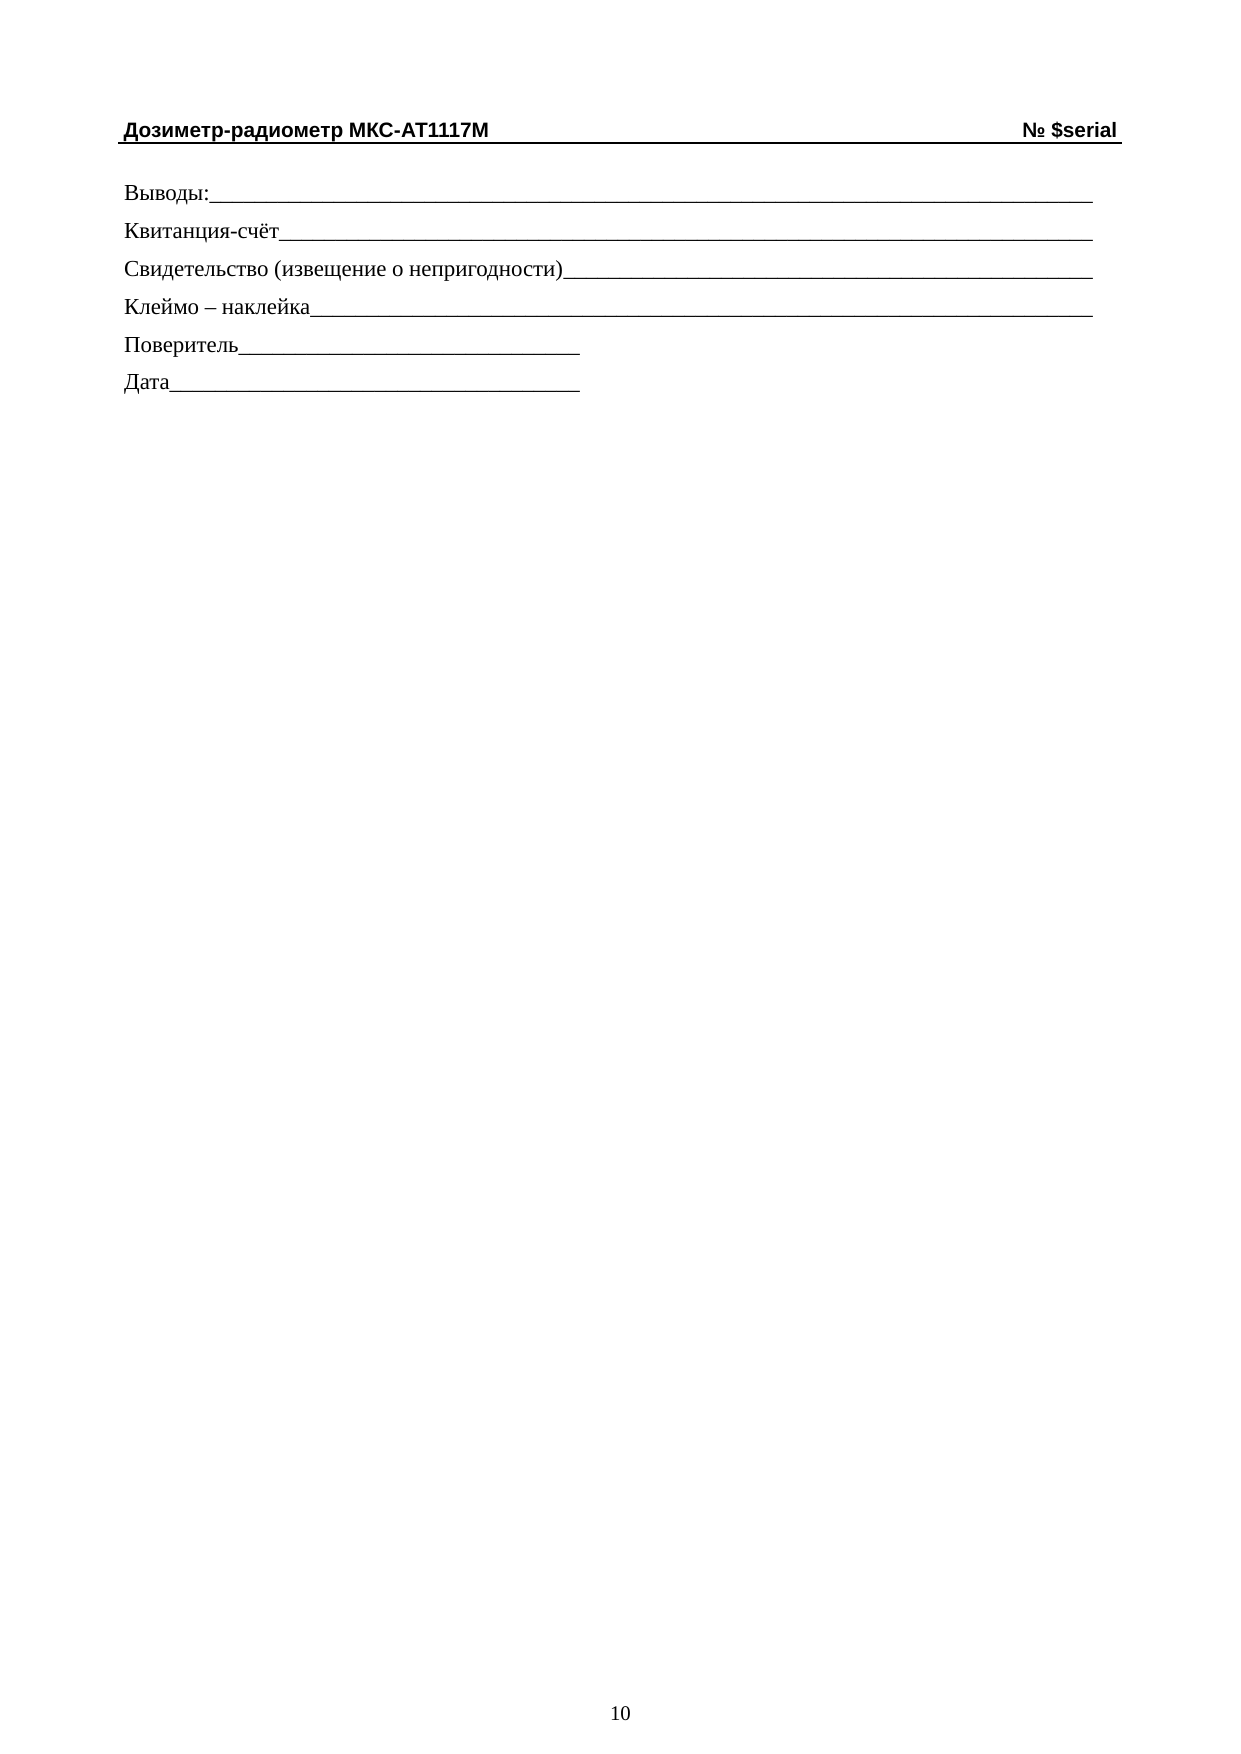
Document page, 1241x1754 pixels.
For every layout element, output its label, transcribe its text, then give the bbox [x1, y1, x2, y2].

table_cell Квитанция-счёт [118, 211, 1122, 249]
table_cell Поверитель [118, 325, 1122, 363]
table_header Выводы: [118, 174, 1122, 211]
table_cell Клеймо – наклейка [118, 287, 1122, 325]
table_cell Дата [118, 363, 1122, 401]
table_cell Свидетельство (извещение о непригодности) [118, 249, 1122, 287]
